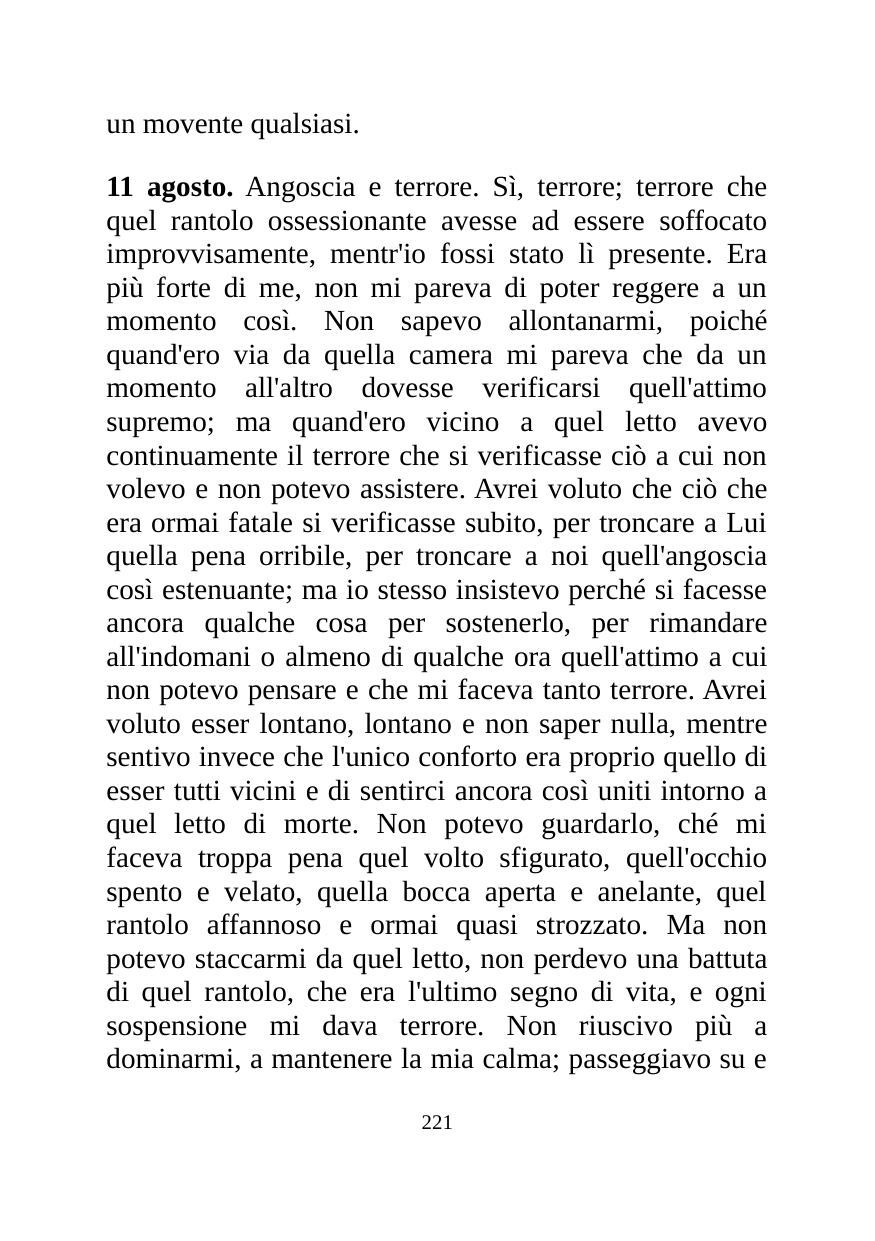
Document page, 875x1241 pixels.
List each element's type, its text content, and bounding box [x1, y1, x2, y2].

text 11 agosto. Angoscia e terrore. Sì, terrore; terrore che quel rantolo ossessionante avesse ad essere soffocato improvvisamente, mentr'io fossi stato lì presente. Era più forte di me, non mi pareva di poter reggere a un momento così. Non sapevo allontanarmi, poiché quand'ero via da quella camera mi pareva che da un momento all'altro dovesse verificarsi quell'attimo supremo; ma quand'ero vicino a quel letto avevo continuamente il terrore che si verificasse ciò a cui non volevo e non potevo assistere. Avrei voluto che ciò che era ormai fatale si verificasse subito, per troncare a Lui quella pena orribile, per troncare a noi quell'angoscia così estenuante; ma io stesso insistevo perché si facesse ancora qualche cosa per sostenerlo, per rimandare all'indomani o almeno di qualche ora quell'attimo a cui non potevo pensare e che mi faceva tanto terrore. Avrei voluto esser lontano, lontano e non saper nulla, mentre sentivo invece che l'unico conforto era proprio quello di esser tutti vicini e di sentirci ancora così uniti intorno a quel letto di morte. Non potevo guardarlo, ché mi faceva troppa pena quel volto sfigurato, quell'occhio spento e velato, quella bocca aperta e anelante, quel rantolo affannoso e ormai quasi strozzato. Ma non potevo staccarmi da quel letto, non perdevo una battuta di quel rantolo, che era l'ultimo segno di vita, e ogni sospensione mi dava terrore. Non riuscivo più a dominarmi, a mantenere la mia calma; passeggiavo su e [106, 169, 768, 1075]
text un movente qualsiasi. [106, 106, 768, 140]
